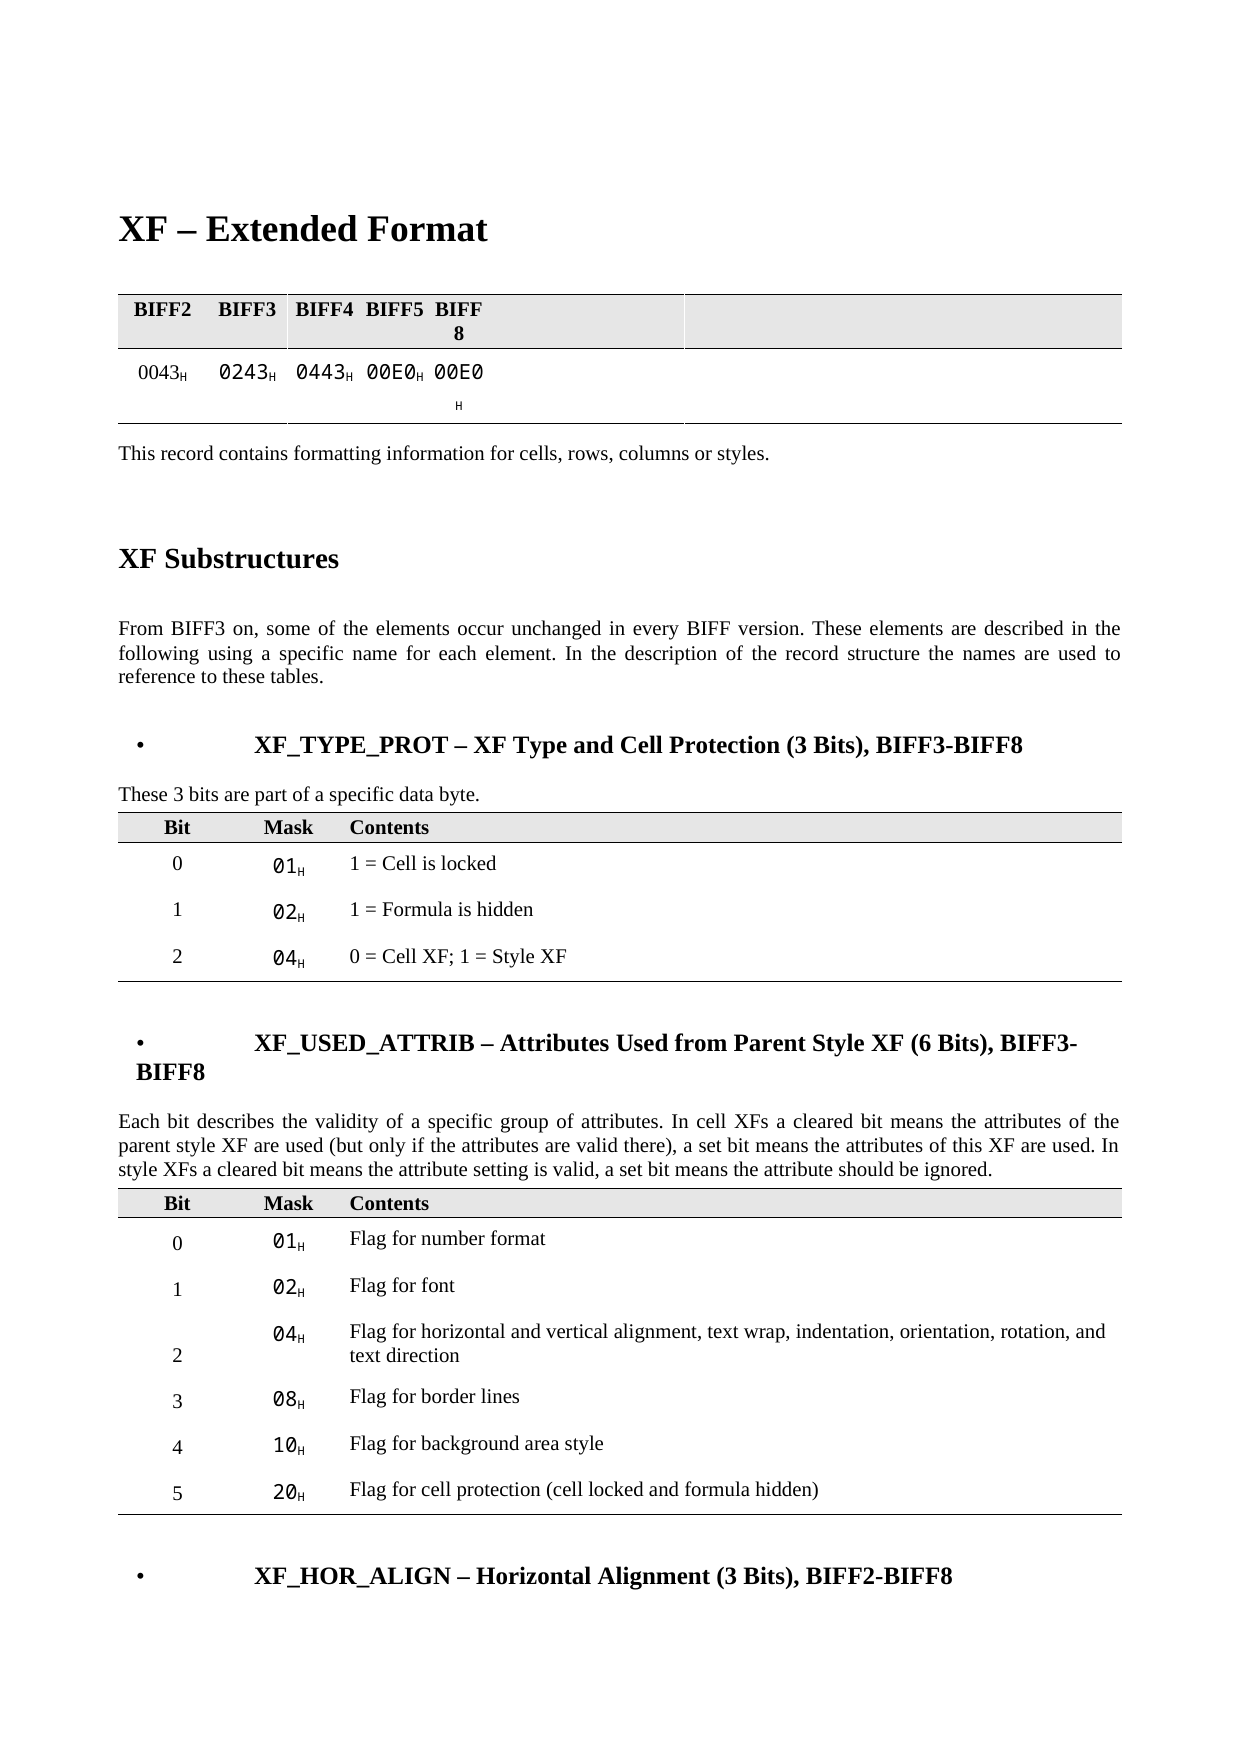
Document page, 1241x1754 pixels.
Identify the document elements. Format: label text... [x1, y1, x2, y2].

table_cell 08H [236, 1376, 340, 1422]
table_cell 0 [118, 1218, 236, 1264]
table_cell 5 [118, 1468, 236, 1514]
table_header Bit [118, 813, 236, 842]
table_cell 0 = Cell XF; 1 = Style XF [340, 935, 1122, 981]
table_cell 2 [118, 935, 236, 981]
table_header Contents [340, 1189, 1122, 1217]
table_cell 04H [236, 935, 340, 981]
table_header BIFF4 [288, 295, 361, 348]
table_cell 02H [236, 889, 340, 935]
table_cell 0043H [118, 349, 207, 423]
table_cell [685, 349, 1122, 423]
table_cell 01H [236, 1218, 340, 1264]
table_header [489, 295, 545, 348]
table_cell 0 [118, 843, 236, 888]
table_header [545, 295, 596, 348]
text From BIFF3 on, some of the elements occur unchanged in every BIFF version. These elements are described in the following using a specific name for each element. In the description of the record structure the names are used to reference to these tables. [118, 616, 1122, 688]
table_cell 04H [236, 1310, 340, 1376]
table_cell 20H [236, 1468, 340, 1514]
table_cell [596, 349, 642, 423]
subtitle XF – Extended Format [118, 207, 1122, 250]
table_cell Flag for border lines [340, 1376, 1122, 1422]
table_cell 1 = Cell is locked [340, 843, 1122, 888]
table_header Mask [236, 813, 340, 842]
table_cell [642, 349, 684, 423]
list XF_HOR_ALIGN – Horizontal Alignment (3 Bits), BIFF2-BIFF8 [136, 1561, 1122, 1590]
table_header BIFF8 [428, 295, 489, 348]
subtitle XF Substructures [118, 541, 1122, 575]
table_header [596, 295, 642, 348]
table_header Bit [118, 1189, 236, 1217]
table_header [642, 295, 684, 348]
table_cell 10H [236, 1422, 340, 1468]
table_cell 00E0H [361, 349, 428, 423]
table_cell 02H [236, 1264, 340, 1310]
table_header BIFF2 [118, 295, 207, 348]
table_cell [545, 349, 596, 423]
table_cell 2 [118, 1310, 236, 1376]
table_cell 01H [236, 843, 340, 888]
list XF_USED_ATTRIB – Attributes Used from Parent Style XF (6 Bits), BIFF3-BIFF8 [136, 1028, 1122, 1086]
table_cell 1 [118, 889, 236, 935]
table_header [685, 295, 1122, 348]
table_cell 4 [118, 1422, 236, 1468]
table_cell Flag for number format [340, 1218, 1122, 1264]
table_header Mask [236, 1189, 340, 1217]
table_header Contents [340, 813, 1122, 842]
text These 3 bits are part of a specific data byte. [118, 782, 1122, 806]
table_cell 1 [118, 1264, 236, 1310]
table_cell Flag for font [340, 1264, 1122, 1310]
table_cell 3 [118, 1376, 236, 1422]
table_cell 00E0H [428, 349, 489, 423]
table_cell Flag for background area style [340, 1422, 1122, 1468]
table_cell 0243H [207, 349, 287, 423]
table_header BIFF5 [361, 295, 428, 348]
table_cell 0443H [288, 349, 361, 423]
table_cell 1 = Formula is hidden [340, 889, 1122, 935]
text Each bit describes the validity of a specific group of attributes. In cell XFs a cleared bit means the attributes of the parent style XF are used (but only if the attributes are valid there), a set bit means the attributes of this XF are used. In style XFs a cleared bit means the attribute setting is valid, a set bit means the attribute should be ignored. [118, 1109, 1122, 1181]
table_cell Flag for cell protection (cell locked and formula hidden) [340, 1468, 1122, 1514]
text This record contains formatting information for cells, rows, columns or styles. [118, 441, 1122, 465]
table_cell [489, 349, 545, 423]
table_cell Flag for horizontal and vertical alignment, text wrap, indentation, orientation, rotation, and text direction [340, 1310, 1122, 1376]
table_header BIFF3 [207, 295, 287, 348]
list XF_TYPE_PROT – XF Type and Cell Protection (3 Bits), BIFF3-BIFF8 [136, 730, 1122, 759]
